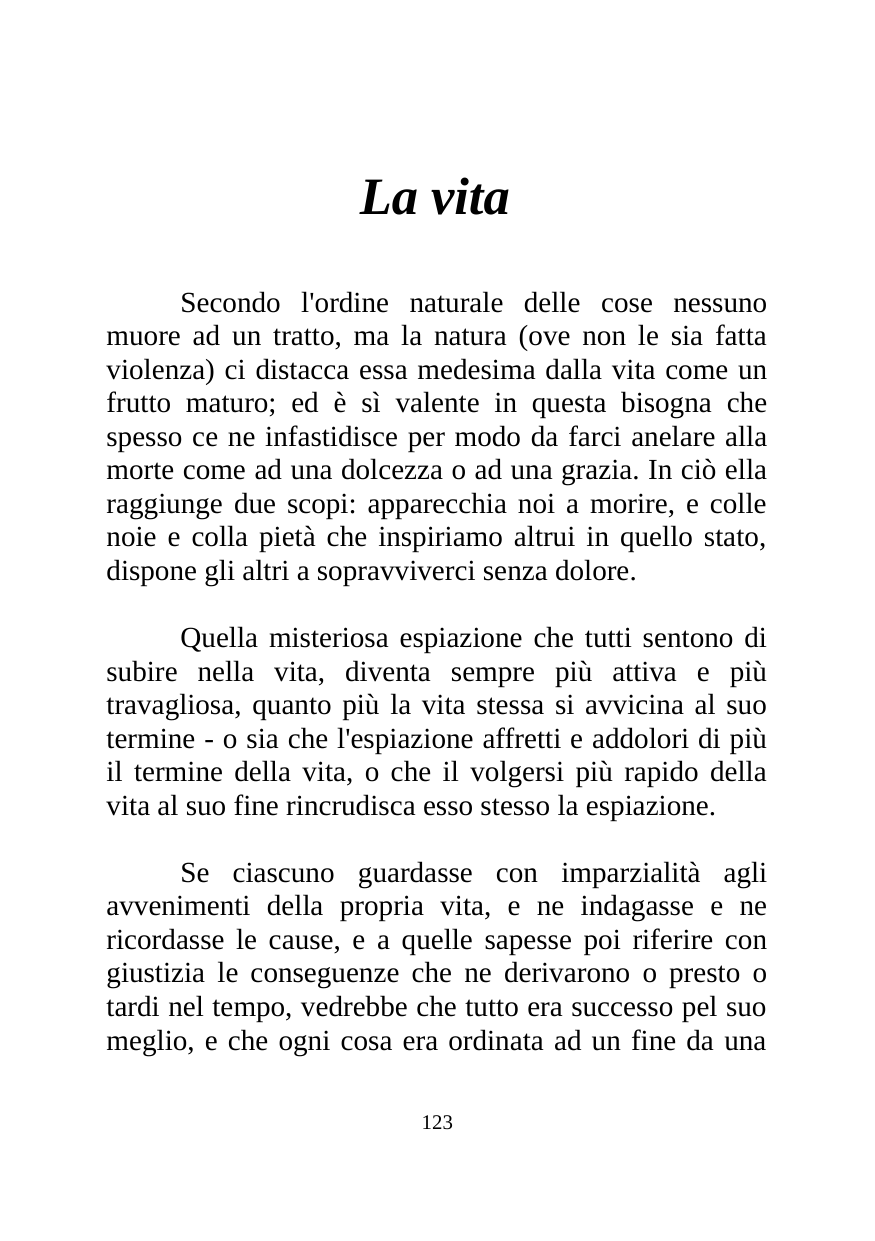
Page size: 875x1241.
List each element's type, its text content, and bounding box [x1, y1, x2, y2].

text Secondo l'ordine naturale delle cose nessuno muore ad un tratto, ma la natura (ove non le sia fatta violenza) ci distacca essa medesima dalla vita come un frutto maturo; ed è sì valente in questa bisogna che spesso ce ne infastidisce per modo da farci anelare alla morte come ad una dolcezza o ad una grazia. In ciò ella raggiunge due scopi: apparecchia noi a morire, e colle noie e colla pietà che inspiriamo altrui in quello stato, dispone gli altri a sopravviverci senza dolore. [106, 285, 768, 587]
text Se ciascuno guardasse con imparzialità agli avvenimenti della propria vita, e ne indagasse e ne ricordasse le cause, e a quelle sapesse poi riferire con giustizia le conseguenze che ne derivarono o presto o tardi nel tempo, vedrebbe che tutto era successo pel suo meglio, e che ogni cosa era ordinata ad un fine da una [106, 855, 768, 1056]
text Quella misteriosa espiazione che tutti sentono di subire nella vita, diventa sempre più attiva e più travagliosa, quanto più la vita stessa si avvicina al suo termine - o sia che l'espiazione affretti e addolori di più il termine della vita, o che il volgersi più rapido della vita al suo fine rincrudisca esso stesso la espiazione. [106, 620, 768, 821]
subtitle La vita [106, 165, 768, 226]
